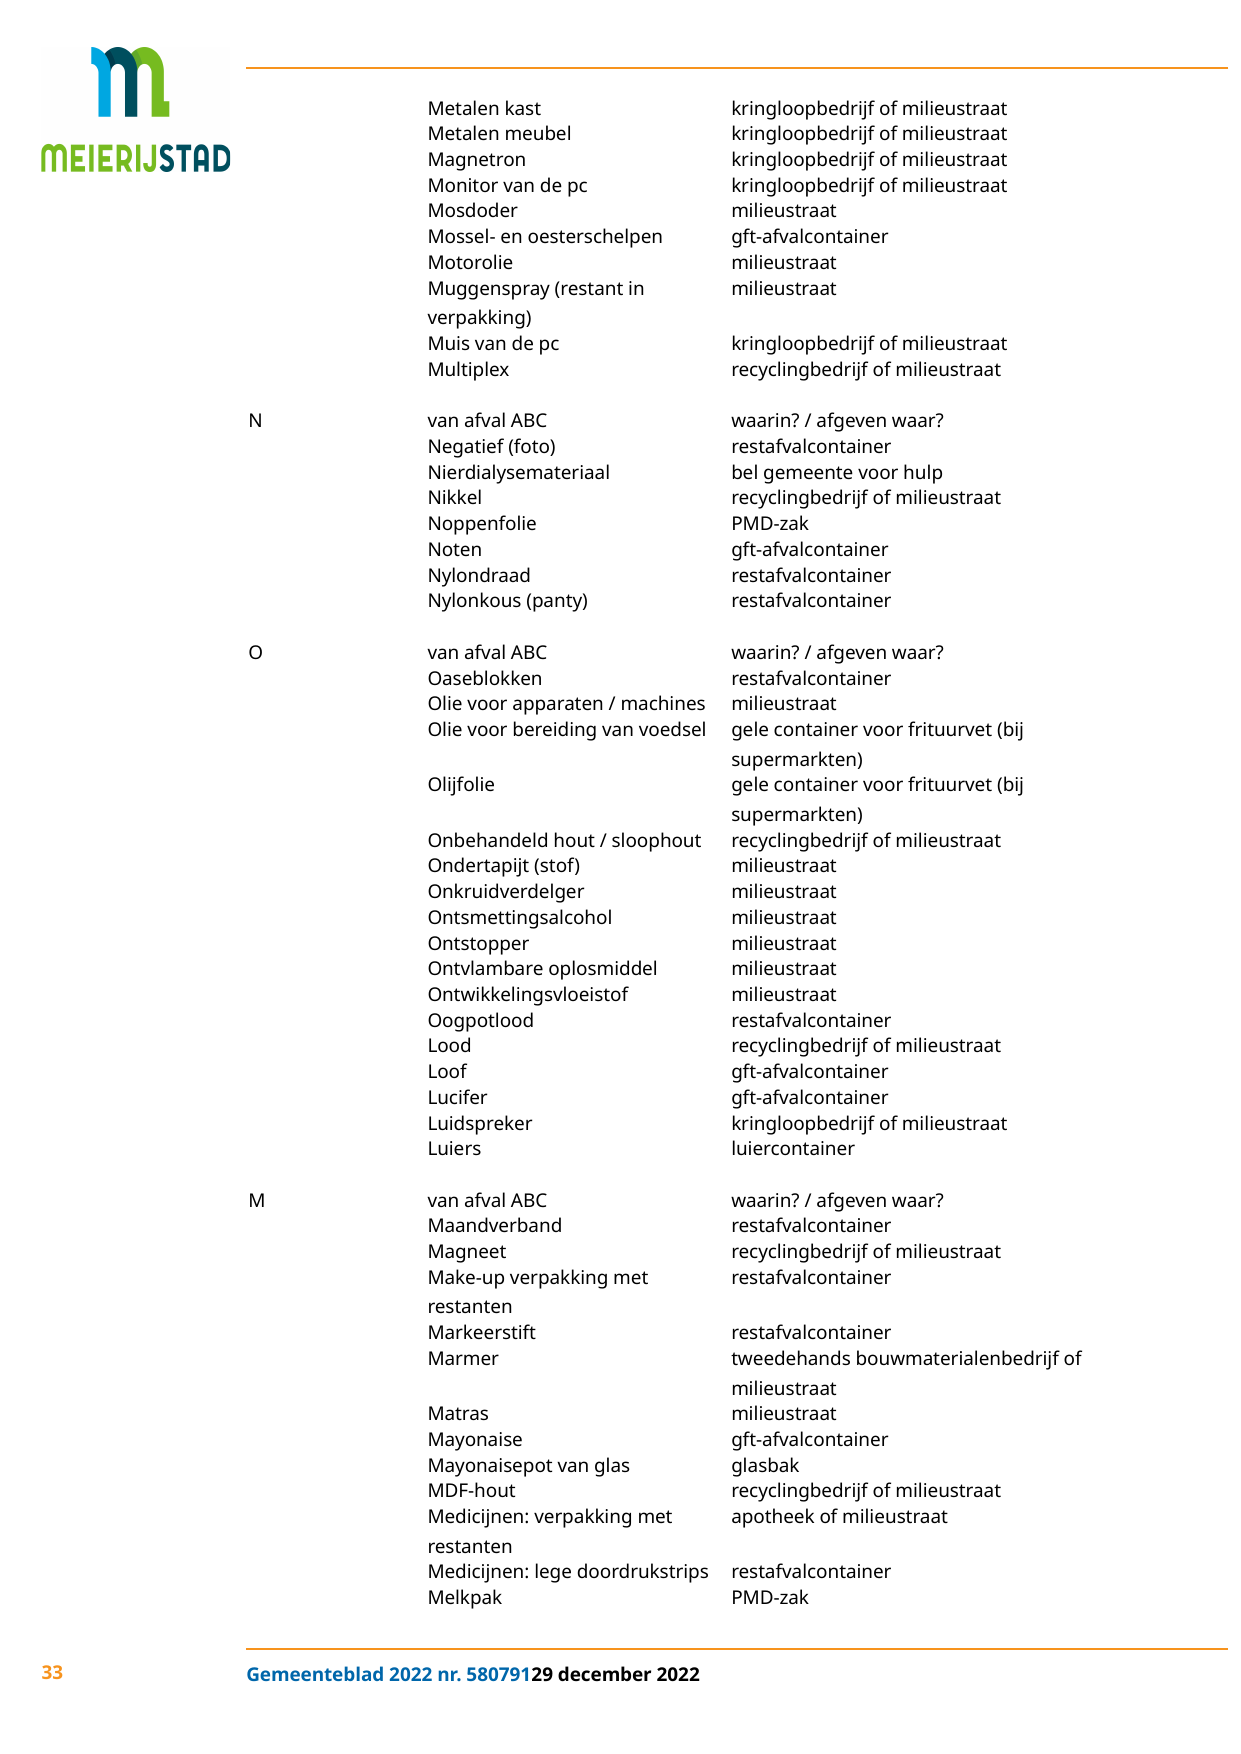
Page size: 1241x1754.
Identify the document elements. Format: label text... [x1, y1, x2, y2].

table_cell [248, 1426, 427, 1452]
table_cell [248, 249, 427, 275]
table_cell restafvalcontainer [731, 1559, 1152, 1584]
table_cell milieustraat [731, 1401, 1152, 1426]
table_cell restafvalcontainer [731, 433, 1152, 459]
table_cell Matras [427, 1401, 731, 1426]
table_cell Ondertapijt (stof) [427, 853, 731, 878]
table_cell [248, 1585, 427, 1610]
table_cell Olie voor bereiding van voedsel [427, 716, 731, 771]
table_cell PMD-zak [731, 1585, 1152, 1610]
table_cell [731, 613, 1152, 639]
table_cell [248, 224, 427, 249]
table_cell [248, 716, 427, 771]
table_cell [248, 1007, 427, 1033]
table_cell [427, 382, 731, 407]
table_cell van afval ABC [427, 1187, 731, 1213]
table_cell Luidspreker [427, 1110, 731, 1136]
table_cell [248, 1504, 427, 1559]
table_cell Medicijnen: lege doordrukstrips [427, 1559, 731, 1584]
table_cell Muis van de pc [427, 330, 731, 356]
table_cell [427, 613, 731, 639]
table_cell milieustraat [731, 930, 1152, 955]
table_cell kringloopbedrijf of milieustraat [731, 330, 1152, 356]
table_cell apotheek of milieustraat [731, 1504, 1152, 1559]
table_cell Mayonaisepot van glas [427, 1452, 731, 1478]
table_cell M [248, 1187, 427, 1213]
table_cell recyclingbedrijf of milieustraat [731, 1033, 1152, 1058]
table_cell [248, 382, 427, 407]
table_cell PMD-zak [731, 510, 1152, 536]
table_cell [248, 1110, 427, 1136]
table_cell [248, 198, 427, 223]
table_cell [248, 95, 427, 121]
table_cell Luiers [427, 1136, 731, 1161]
table_cell Noppenfolie [427, 510, 731, 536]
table_cell Nierdialysemateriaal [427, 459, 731, 484]
table_cell Marmer [427, 1345, 731, 1401]
table_cell Nylonkous (panty) [427, 588, 731, 613]
table_cell Ontwikkelingsvloeistof [427, 981, 731, 1007]
table_cell restafvalcontainer [731, 588, 1152, 613]
table_cell kringloopbedrijf of milieustraat [731, 1110, 1152, 1136]
table_cell [248, 510, 427, 536]
table_cell Metalen kast [427, 95, 731, 121]
table_cell Monitor van de pc [427, 172, 731, 198]
table_cell milieustraat [731, 275, 1152, 330]
table_cell [248, 878, 427, 904]
table_cell Lucifer [427, 1084, 731, 1110]
table_cell Markeerstift [427, 1320, 731, 1345]
table_cell van afval ABC [427, 639, 731, 665]
table_cell restafvalcontainer [731, 562, 1152, 587]
table_cell [248, 955, 427, 981]
table_cell [248, 1213, 427, 1238]
table_cell Mosdoder [427, 198, 731, 223]
table_cell Mayonaise [427, 1426, 731, 1452]
table_cell [248, 1058, 427, 1084]
table_cell kringloopbedrijf of milieustraat [731, 121, 1152, 146]
table_cell Metalen meubel [427, 121, 731, 146]
table_cell Loof [427, 1058, 731, 1084]
table_cell Multiplex [427, 356, 731, 382]
table_cell [248, 356, 427, 382]
table_cell [248, 330, 427, 356]
table_cell waarin? / afgeven waar? [731, 408, 1152, 433]
table_cell [248, 981, 427, 1007]
table_cell glasbak [731, 1452, 1152, 1478]
table_cell Lood [427, 1033, 731, 1058]
table_cell [731, 1161, 1152, 1187]
table_cell kringloopbedrijf of milieustraat [731, 95, 1152, 121]
table_cell luiercontainer [731, 1136, 1152, 1161]
table_cell milieustraat [731, 904, 1152, 930]
table_cell restafvalcontainer [731, 1007, 1152, 1033]
table_cell kringloopbedrijf of milieustraat [731, 146, 1152, 172]
table_cell Medicijnen: verpakking met restanten [427, 1504, 731, 1559]
table_cell gft-afvalcontainer [731, 1084, 1152, 1110]
table_cell gele container voor frituurvet (bij supermarkten) [731, 771, 1152, 827]
table_cell [248, 485, 427, 510]
table_cell [427, 1161, 731, 1187]
table_cell [248, 613, 427, 639]
table_cell [248, 771, 427, 827]
table_cell [248, 562, 427, 587]
table_cell [248, 827, 427, 852]
table_cell [248, 1345, 427, 1401]
table_cell Maandverband [427, 1213, 731, 1238]
table_cell [248, 275, 427, 330]
table_cell [248, 121, 427, 146]
table_cell Motorolie [427, 249, 731, 275]
table_cell Oogpotlood [427, 1007, 731, 1033]
table_cell [248, 1264, 427, 1319]
table_cell [248, 1136, 427, 1161]
table_cell gft-afvalcontainer [731, 1426, 1152, 1452]
table_cell [248, 1478, 427, 1503]
table_cell gele container voor frituurvet (bij supermarkten) [731, 716, 1152, 771]
table_cell [731, 382, 1152, 407]
table_cell Onbehandeld hout / sloophout [427, 827, 731, 852]
table_cell gft-afvalcontainer [731, 1058, 1152, 1084]
table_cell gft-afvalcontainer [731, 224, 1152, 249]
table_cell kringloopbedrijf of milieustraat [731, 172, 1152, 198]
table_cell restafvalcontainer [731, 1320, 1152, 1345]
table_cell [248, 1084, 427, 1110]
table_cell recyclingbedrijf of milieustraat [731, 1239, 1152, 1264]
table_cell recyclingbedrijf of milieustraat [731, 827, 1152, 852]
table_cell [248, 1033, 427, 1058]
table_cell recyclingbedrijf of milieustraat [731, 356, 1152, 382]
table_cell milieustraat [731, 981, 1152, 1007]
table_cell recyclingbedrijf of milieustraat [731, 1478, 1152, 1503]
table_cell [248, 665, 427, 690]
table_cell [248, 172, 427, 198]
table_cell Olijfolie [427, 771, 731, 827]
table_cell [248, 904, 427, 930]
table_cell Magneet [427, 1239, 731, 1264]
table_cell milieustraat [731, 690, 1152, 716]
table_cell [248, 433, 427, 459]
table_cell milieustraat [731, 853, 1152, 878]
table_cell van afval ABC [427, 408, 731, 433]
table_cell Mossel- en oesterschelpen [427, 224, 731, 249]
table_cell bel gemeente voor hulp [731, 459, 1152, 484]
table_cell [248, 1320, 427, 1345]
table_cell [248, 1559, 427, 1584]
table_cell milieustraat [731, 198, 1152, 223]
table_cell waarin? / afgeven waar? [731, 1187, 1152, 1213]
table_cell Nikkel [427, 485, 731, 510]
table_cell MDF-hout [427, 1478, 731, 1503]
table_cell restafvalcontainer [731, 665, 1152, 690]
table_cell milieustraat [731, 955, 1152, 981]
table_cell [248, 1161, 427, 1187]
table_cell gft-afvalcontainer [731, 536, 1152, 562]
table_cell Muggenspray (restant in verpakking) [427, 275, 731, 330]
table_cell recyclingbedrijf of milieustraat [731, 485, 1152, 510]
table_cell [248, 146, 427, 172]
table_cell Ontvlambare oplosmiddel [427, 955, 731, 981]
table_cell Onkruidverdelger [427, 878, 731, 904]
table_cell N [248, 408, 427, 433]
table_cell O [248, 639, 427, 665]
table_cell Magnetron [427, 146, 731, 172]
table_cell [248, 536, 427, 562]
table_cell [248, 930, 427, 955]
table_cell milieustraat [731, 878, 1152, 904]
table_cell [248, 1239, 427, 1264]
table_cell tweedehands bouwmaterialenbedrijf of milieustraat [731, 1345, 1152, 1401]
table_cell Make-up verpakking met restanten [427, 1264, 731, 1319]
table_cell Negatief (foto) [427, 433, 731, 459]
table_cell Ontsmettingsalcohol [427, 904, 731, 930]
table_cell milieustraat [731, 249, 1152, 275]
table_cell Noten [427, 536, 731, 562]
table_cell restafvalcontainer [731, 1264, 1152, 1319]
table_cell [248, 588, 427, 613]
table_cell restafvalcontainer [731, 1213, 1152, 1238]
table_cell Ontstopper [427, 930, 731, 955]
table_cell [248, 459, 427, 484]
table_cell Olie voor apparaten / machines [427, 690, 731, 716]
table_cell Melkpak [427, 1585, 731, 1610]
table_cell Oaseblokken [427, 665, 731, 690]
table_cell Nylondraad [427, 562, 731, 587]
table_cell [248, 853, 427, 878]
table_cell waarin? / afgeven waar? [731, 639, 1152, 665]
picture [41, 47, 231, 172]
table_cell [248, 1401, 427, 1426]
table_cell [248, 690, 427, 716]
table_cell [248, 1452, 427, 1478]
